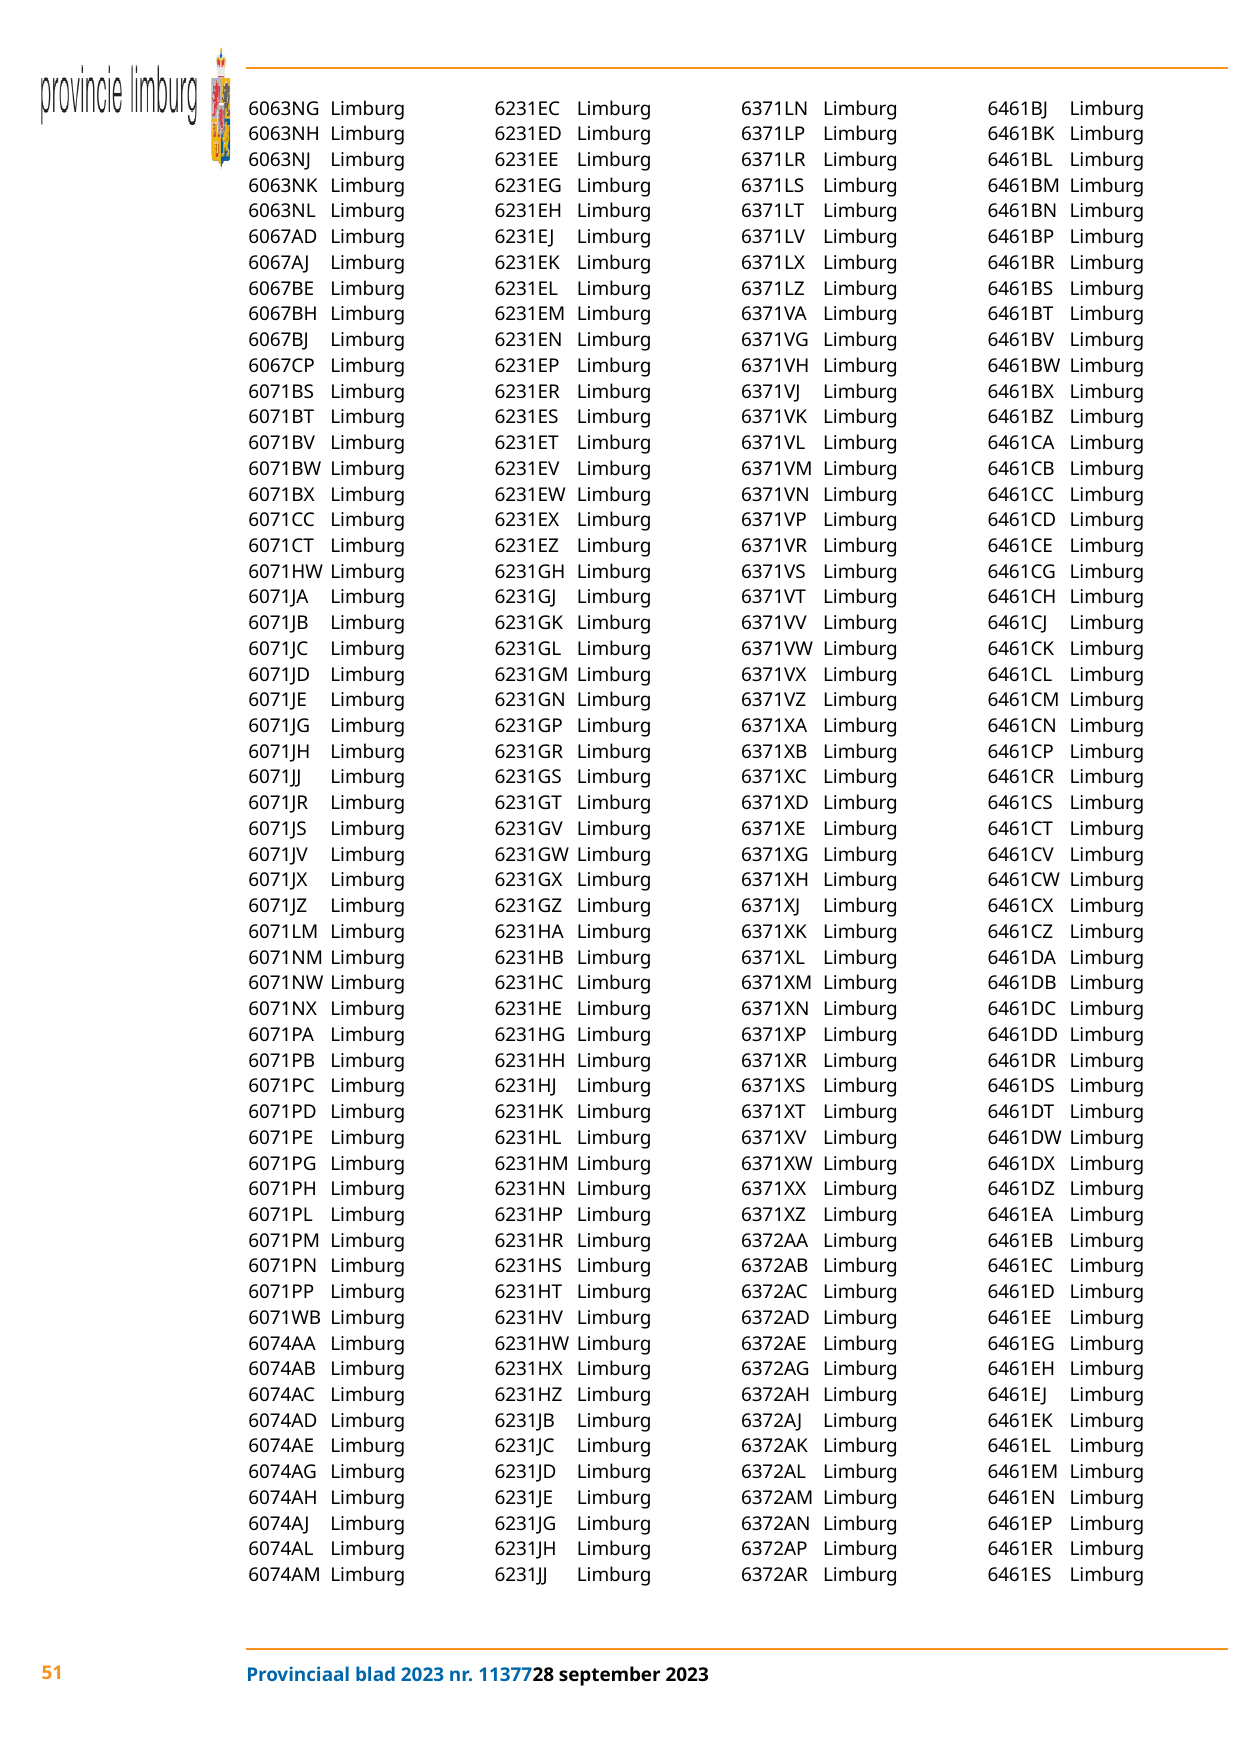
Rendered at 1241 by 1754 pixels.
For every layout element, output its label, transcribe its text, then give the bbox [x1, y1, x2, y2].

table_cell Limburg [330, 790, 412, 815]
table_cell 6071JE [248, 687, 330, 712]
table_cell Limburg [330, 867, 412, 892]
table_cell Limburg [1069, 1278, 1152, 1304]
table_cell 6231GL [494, 635, 577, 661]
table_cell Limburg [823, 738, 905, 764]
table_cell 6371XN [741, 995, 823, 1021]
table_cell [905, 249, 987, 275]
table_cell [905, 224, 987, 249]
table_cell Limburg [577, 172, 659, 198]
table_cell 6461EC [987, 1253, 1069, 1278]
table_cell 6071BS [248, 378, 330, 403]
table_cell 6372AK [741, 1433, 823, 1458]
table_cell 6071NM [248, 944, 330, 969]
table_cell Limburg [577, 429, 659, 455]
table_cell Limburg [823, 1073, 905, 1098]
table_cell Limburg [577, 1510, 659, 1536]
table_cell Limburg [823, 352, 905, 378]
table_cell 6071BX [248, 481, 330, 506]
table_cell Limburg [1069, 815, 1152, 841]
table_cell [659, 532, 741, 558]
table_cell 6371VA [741, 301, 823, 326]
table_cell [659, 481, 741, 506]
table_cell [905, 712, 987, 738]
table_cell Limburg [577, 867, 659, 892]
table_cell Limburg [330, 95, 412, 121]
table_cell [659, 404, 741, 429]
table_cell 6074AD [248, 1407, 330, 1433]
table_cell Limburg [823, 1536, 905, 1561]
table_cell 6071PL [248, 1201, 330, 1227]
table_cell 6231EL [494, 275, 577, 301]
table_cell 6461BR [987, 249, 1069, 275]
table_cell Limburg [823, 224, 905, 249]
table_cell Limburg [577, 1047, 659, 1072]
table_cell Limburg [330, 687, 412, 712]
table_cell Limburg [823, 712, 905, 738]
table_cell 6461CE [987, 532, 1069, 558]
table_cell 6063NL [248, 198, 330, 223]
table_cell Limburg [1069, 429, 1152, 455]
table_cell [905, 455, 987, 481]
table_cell 6372AB [741, 1253, 823, 1278]
table_cell Limburg [1069, 1484, 1152, 1510]
table_cell 6371LR [741, 146, 823, 172]
table_cell 6071BW [248, 455, 330, 481]
table_cell [659, 1330, 741, 1356]
table_cell Limburg [577, 1227, 659, 1253]
table_cell 6231EZ [494, 532, 577, 558]
table_cell Limburg [330, 301, 412, 326]
table_cell 6071CT [248, 532, 330, 558]
table_cell [659, 1073, 741, 1098]
table_cell [659, 326, 741, 352]
table_cell 6071PD [248, 1098, 330, 1124]
table_cell 6231HT [494, 1278, 577, 1304]
table_cell [659, 1407, 741, 1433]
table_cell 6461BJ [987, 95, 1069, 121]
table_cell [659, 172, 741, 198]
table_cell 6231JB [494, 1407, 577, 1433]
table_cell Limburg [1069, 635, 1152, 661]
table_cell 6461EM [987, 1459, 1069, 1484]
table_cell [905, 1021, 987, 1047]
table_cell [905, 1433, 987, 1458]
table_cell Limburg [330, 1459, 412, 1484]
table_cell Limburg [1069, 481, 1152, 506]
table_cell [905, 1484, 987, 1510]
table_cell Limburg [1069, 661, 1152, 687]
table_cell Limburg [1069, 1021, 1152, 1047]
table_cell 6071JD [248, 661, 330, 687]
table_cell Limburg [330, 224, 412, 249]
table_cell 6461BT [987, 301, 1069, 326]
table_cell Limburg [823, 301, 905, 326]
table_cell Limburg [823, 1510, 905, 1536]
table_cell [412, 893, 494, 918]
table_cell [905, 918, 987, 944]
table_cell Limburg [577, 635, 659, 661]
table_cell Limburg [1069, 326, 1152, 352]
table_cell 6371VG [741, 326, 823, 352]
table_cell [412, 1227, 494, 1253]
table_cell [905, 558, 987, 584]
table_cell [659, 1510, 741, 1536]
table_cell 6371XX [741, 1175, 823, 1201]
table_cell [412, 481, 494, 506]
table_cell Limburg [1069, 1253, 1152, 1278]
table_cell [659, 378, 741, 403]
table_cell [412, 1433, 494, 1458]
table_cell Limburg [1069, 121, 1152, 146]
table_cell [905, 352, 987, 378]
table_cell [905, 146, 987, 172]
table_cell 6461DD [987, 1021, 1069, 1047]
table_cell Limburg [330, 1073, 412, 1098]
table_cell Limburg [1069, 1561, 1152, 1587]
table_cell 6371LT [741, 198, 823, 223]
table_cell 6071JV [248, 841, 330, 867]
table_cell Limburg [577, 275, 659, 301]
table_cell [412, 687, 494, 712]
table_cell [659, 790, 741, 815]
table_cell [659, 1150, 741, 1175]
table_cell [412, 1381, 494, 1407]
table_cell Limburg [1069, 1536, 1152, 1561]
table_cell 6461ER [987, 1536, 1069, 1561]
table_cell Limburg [577, 1098, 659, 1124]
table_cell 6074AM [248, 1561, 330, 1587]
table_cell [659, 1278, 741, 1304]
table_cell [659, 661, 741, 687]
table_cell 6231EX [494, 506, 577, 532]
table_cell [412, 1510, 494, 1536]
table_cell [412, 1304, 494, 1330]
table_cell 6461CV [987, 841, 1069, 867]
table_cell 6231EP [494, 352, 577, 378]
table_cell 6071BT [248, 404, 330, 429]
table_cell 6074AG [248, 1459, 330, 1484]
table_cell 6231JG [494, 1510, 577, 1536]
picture [41, 47, 231, 172]
table_cell Limburg [577, 352, 659, 378]
table_cell 6461ED [987, 1278, 1069, 1304]
table_cell 6231EJ [494, 224, 577, 249]
table_cell Limburg [330, 944, 412, 969]
table_cell 6231JC [494, 1433, 577, 1458]
table_cell Limburg [330, 275, 412, 301]
table_cell 6231GR [494, 738, 577, 764]
table_cell [412, 584, 494, 609]
table_cell Limburg [577, 481, 659, 506]
table_cell Limburg [823, 815, 905, 841]
table_cell 6071PA [248, 1021, 330, 1047]
table_cell [412, 558, 494, 584]
table_cell 6071CC [248, 506, 330, 532]
table_cell [659, 995, 741, 1021]
table_cell Limburg [823, 687, 905, 712]
table_cell 6231EN [494, 326, 577, 352]
table_cell 6461EH [987, 1356, 1069, 1381]
table_cell Limburg [1069, 712, 1152, 738]
table_cell Limburg [330, 1356, 412, 1381]
table_cell 6371VS [741, 558, 823, 584]
table_cell [412, 378, 494, 403]
table_cell [659, 584, 741, 609]
table_cell 6461EJ [987, 1381, 1069, 1407]
table_cell 6461DT [987, 1098, 1069, 1124]
table_cell [905, 1278, 987, 1304]
table_cell Limburg [823, 146, 905, 172]
table_cell Limburg [1069, 558, 1152, 584]
table_cell [412, 532, 494, 558]
table_cell Limburg [1069, 1381, 1152, 1407]
table_cell Limburg [823, 584, 905, 609]
table_cell 6071PM [248, 1227, 330, 1253]
table_cell Limburg [330, 1098, 412, 1124]
table_cell 6231HK [494, 1098, 577, 1124]
table_cell [412, 1459, 494, 1484]
table_cell 6231GJ [494, 584, 577, 609]
table_cell [412, 1150, 494, 1175]
table_cell Limburg [1069, 1407, 1152, 1433]
table_cell Limburg [823, 1175, 905, 1201]
table_cell Limburg [577, 1124, 659, 1150]
table_cell Limburg [577, 404, 659, 429]
table_cell 6461CL [987, 661, 1069, 687]
table_cell Limburg [823, 1150, 905, 1175]
table_cell Limburg [330, 635, 412, 661]
table_cell Limburg [330, 121, 412, 146]
table_cell Limburg [577, 893, 659, 918]
table_cell [905, 867, 987, 892]
table_cell [412, 249, 494, 275]
table_cell [905, 841, 987, 867]
table_cell 6371XB [741, 738, 823, 764]
table_cell Limburg [1069, 790, 1152, 815]
table_cell 6461BL [987, 146, 1069, 172]
table_cell [905, 738, 987, 764]
table_cell [659, 1047, 741, 1072]
table_cell [905, 944, 987, 969]
table_cell [905, 893, 987, 918]
table_cell 6074AL [248, 1536, 330, 1561]
table_cell Limburg [330, 378, 412, 403]
table_cell Limburg [1069, 995, 1152, 1021]
table_cell 6071NX [248, 995, 330, 1021]
table_cell [659, 352, 741, 378]
table_cell 6371XR [741, 1047, 823, 1072]
table_cell 6372AN [741, 1510, 823, 1536]
table_cell Limburg [823, 841, 905, 867]
table_cell 6071JJ [248, 764, 330, 789]
table_cell Limburg [577, 687, 659, 712]
table_cell 6371XM [741, 970, 823, 995]
table_cell Limburg [1069, 1227, 1152, 1253]
table_cell Limburg [823, 455, 905, 481]
table_cell Limburg [823, 198, 905, 223]
table_cell Limburg [577, 1536, 659, 1561]
table_cell Limburg [1069, 970, 1152, 995]
table_cell Limburg [330, 249, 412, 275]
table_cell Limburg [577, 584, 659, 609]
table_cell Limburg [823, 790, 905, 815]
table_cell Limburg [1069, 352, 1152, 378]
table_cell 6071JC [248, 635, 330, 661]
table_cell 6371VJ [741, 378, 823, 403]
table_cell 6231ES [494, 404, 577, 429]
table_cell 6067AD [248, 224, 330, 249]
table_cell 6231GN [494, 687, 577, 712]
table_cell Limburg [823, 893, 905, 918]
table_cell [412, 1201, 494, 1227]
table_cell [905, 661, 987, 687]
table_cell 6461CX [987, 893, 1069, 918]
table_cell [659, 893, 741, 918]
table_cell [412, 275, 494, 301]
table_cell Limburg [1069, 764, 1152, 789]
table_cell Limburg [577, 1304, 659, 1330]
table_cell [905, 378, 987, 403]
table_cell 6231GV [494, 815, 577, 841]
table_cell 6231HX [494, 1356, 577, 1381]
table_cell 6461BN [987, 198, 1069, 223]
table_cell 6371XL [741, 944, 823, 969]
table_cell 6071JB [248, 609, 330, 635]
table_cell 6071JZ [248, 893, 330, 918]
table_cell Limburg [330, 1227, 412, 1253]
table_cell [905, 172, 987, 198]
table_cell [905, 995, 987, 1021]
table_cell [412, 918, 494, 944]
table_cell 6372AR [741, 1561, 823, 1587]
table_cell Limburg [1069, 1175, 1152, 1201]
table_cell Limburg [823, 1561, 905, 1587]
table_cell 6231JD [494, 1459, 577, 1484]
table_cell Limburg [823, 429, 905, 455]
table_cell Limburg [330, 918, 412, 944]
table_cell [659, 146, 741, 172]
table_cell [412, 1407, 494, 1433]
table_cell [412, 455, 494, 481]
table_cell [412, 352, 494, 378]
table_cell 6372AA [741, 1227, 823, 1253]
table_cell 6461DW [987, 1124, 1069, 1150]
table_cell 6371XC [741, 764, 823, 789]
table_cell [412, 1098, 494, 1124]
table_cell Limburg [1069, 687, 1152, 712]
table_cell 6371XS [741, 1073, 823, 1098]
table_cell Limburg [577, 1561, 659, 1587]
table_cell Limburg [330, 584, 412, 609]
table_cell 6461CB [987, 455, 1069, 481]
table_cell Limburg [1069, 404, 1152, 429]
table_cell [659, 815, 741, 841]
table_cell Limburg [1069, 172, 1152, 198]
table_cell [659, 275, 741, 301]
table_cell 6372AH [741, 1381, 823, 1407]
table_cell 6371VP [741, 506, 823, 532]
table_cell 6461DC [987, 995, 1069, 1021]
table_cell [412, 661, 494, 687]
table_cell 6461CG [987, 558, 1069, 584]
table_cell 6063NH [248, 121, 330, 146]
table_cell Limburg [577, 95, 659, 121]
table_cell [659, 712, 741, 738]
table_cell 6231EH [494, 198, 577, 223]
table_cell [659, 1304, 741, 1330]
table_cell Limburg [330, 558, 412, 584]
table_cell Limburg [330, 1330, 412, 1356]
table_cell [659, 1356, 741, 1381]
table_cell 6071PB [248, 1047, 330, 1072]
table_cell Limburg [823, 95, 905, 121]
table_cell [905, 1175, 987, 1201]
table_cell 6231EK [494, 249, 577, 275]
table_cell 6371XE [741, 815, 823, 841]
table_cell 6371VX [741, 661, 823, 687]
table_cell Limburg [330, 995, 412, 1021]
table_cell 6372AP [741, 1536, 823, 1561]
table_cell 6074AC [248, 1381, 330, 1407]
table_cell Limburg [1069, 146, 1152, 172]
table_cell Limburg [1069, 301, 1152, 326]
table_cell Limburg [330, 1510, 412, 1536]
table_cell Limburg [330, 481, 412, 506]
table_cell Limburg [823, 1459, 905, 1484]
table_cell [412, 1175, 494, 1201]
table_cell Limburg [577, 815, 659, 841]
table_cell [659, 970, 741, 995]
table_cell 6372AC [741, 1278, 823, 1304]
table_cell Limburg [330, 455, 412, 481]
table_cell 6231JJ [494, 1561, 577, 1587]
table_cell [659, 95, 741, 121]
table_cell Limburg [577, 558, 659, 584]
table_cell Limburg [577, 970, 659, 995]
table_cell [412, 1330, 494, 1356]
table_cell Limburg [330, 172, 412, 198]
table_cell Limburg [577, 1407, 659, 1433]
table_cell Limburg [823, 1330, 905, 1356]
table_cell 6231GK [494, 609, 577, 635]
table_cell 6461EL [987, 1433, 1069, 1458]
table_cell Limburg [577, 1330, 659, 1356]
table_cell [412, 944, 494, 969]
table_cell 6231EG [494, 172, 577, 198]
table_cell [412, 1278, 494, 1304]
table_cell 6231ED [494, 121, 577, 146]
table_cell 6371LS [741, 172, 823, 198]
table_cell Limburg [330, 712, 412, 738]
table_cell [659, 1536, 741, 1561]
table_cell [659, 301, 741, 326]
table_cell 6461DA [987, 944, 1069, 969]
table_cell 6371XG [741, 841, 823, 867]
table_cell Limburg [823, 867, 905, 892]
table_cell Limburg [823, 970, 905, 995]
table_cell 6372AJ [741, 1407, 823, 1433]
table_cell [659, 1175, 741, 1201]
table_cell Limburg [823, 1201, 905, 1227]
table_cell Limburg [1069, 841, 1152, 867]
table_cell Limburg [577, 224, 659, 249]
table_cell 6371XJ [741, 893, 823, 918]
table_cell 6371LZ [741, 275, 823, 301]
table_cell Limburg [823, 249, 905, 275]
table_cell [412, 1484, 494, 1510]
table_cell [905, 1201, 987, 1227]
table_cell Limburg [823, 1381, 905, 1407]
table_cell [659, 249, 741, 275]
table_cell Limburg [1069, 609, 1152, 635]
table_cell Limburg [330, 841, 412, 867]
table_cell 6231GT [494, 790, 577, 815]
table_cell Limburg [823, 1253, 905, 1278]
table_cell 6071LM [248, 918, 330, 944]
table_cell 6231GM [494, 661, 577, 687]
table_cell [412, 1124, 494, 1150]
table_cell [412, 1561, 494, 1587]
table_cell 6071JH [248, 738, 330, 764]
table_cell [412, 224, 494, 249]
table_cell [659, 1484, 741, 1510]
table_cell [659, 738, 741, 764]
table_cell 6074AA [248, 1330, 330, 1356]
table_cell 6231HH [494, 1047, 577, 1072]
table_cell [659, 455, 741, 481]
table_cell 6071JX [248, 867, 330, 892]
table_cell [659, 635, 741, 661]
table_cell Limburg [330, 1253, 412, 1278]
table_cell [412, 1021, 494, 1047]
table_cell [412, 326, 494, 352]
table_cell 6371VV [741, 609, 823, 635]
table_cell Limburg [330, 609, 412, 635]
table_cell 6461BX [987, 378, 1069, 403]
table_cell 6461DS [987, 1073, 1069, 1098]
table_cell Limburg [330, 198, 412, 223]
table_cell [905, 121, 987, 146]
table_cell Limburg [577, 121, 659, 146]
table_cell Limburg [577, 146, 659, 172]
table_cell Limburg [330, 1304, 412, 1330]
table_cell Limburg [823, 172, 905, 198]
table_cell Limburg [1069, 1433, 1152, 1458]
table_cell 6371VK [741, 404, 823, 429]
table_cell Limburg [330, 1201, 412, 1227]
table_cell Limburg [330, 1381, 412, 1407]
table_cell Limburg [330, 1561, 412, 1587]
table_cell Limburg [1069, 584, 1152, 609]
table_cell Limburg [330, 893, 412, 918]
table_cell 6372AD [741, 1304, 823, 1330]
table_cell Limburg [330, 404, 412, 429]
table_cell Limburg [1069, 1304, 1152, 1330]
table_cell [412, 995, 494, 1021]
table_cell Limburg [577, 609, 659, 635]
table_cell [412, 95, 494, 121]
table_cell Limburg [823, 944, 905, 969]
table_cell 6371LN [741, 95, 823, 121]
table_cell Limburg [577, 944, 659, 969]
table_cell 6067CP [248, 352, 330, 378]
table_cell [905, 404, 987, 429]
table_cell Limburg [577, 301, 659, 326]
table_cell 6231EM [494, 301, 577, 326]
table_cell Limburg [577, 1253, 659, 1278]
table_cell 6461CW [987, 867, 1069, 892]
table_cell Limburg [823, 378, 905, 403]
table_cell 6461BW [987, 352, 1069, 378]
table_cell 6071BV [248, 429, 330, 455]
table_cell 6231JE [494, 1484, 577, 1510]
table_cell Limburg [577, 326, 659, 352]
table_cell Limburg [577, 1021, 659, 1047]
table_cell [905, 1227, 987, 1253]
table_cell [905, 1124, 987, 1150]
table_cell Limburg [577, 841, 659, 867]
table_cell Limburg [577, 1175, 659, 1201]
table_cell 6231GX [494, 867, 577, 892]
table_cell [412, 609, 494, 635]
table_cell Limburg [823, 1356, 905, 1381]
table_cell Limburg [823, 995, 905, 1021]
table_cell [905, 635, 987, 661]
table_cell Limburg [577, 1201, 659, 1227]
table_cell 6231HS [494, 1253, 577, 1278]
table_cell 6071PG [248, 1150, 330, 1175]
table_cell Limburg [1069, 1098, 1152, 1124]
table_cell Limburg [330, 506, 412, 532]
table_cell Limburg [330, 429, 412, 455]
table_cell 6231HW [494, 1330, 577, 1356]
table_cell Limburg [577, 790, 659, 815]
table_cell 6231GS [494, 764, 577, 789]
table_cell 6071HW [248, 558, 330, 584]
table_cell [412, 790, 494, 815]
table_cell 6372AM [741, 1484, 823, 1510]
table_cell 6461EB [987, 1227, 1069, 1253]
table_cell Limburg [823, 404, 905, 429]
table_cell Limburg [577, 1278, 659, 1304]
table_cell Limburg [823, 121, 905, 146]
table_cell 6063NJ [248, 146, 330, 172]
table_cell 6071NW [248, 970, 330, 995]
table_cell [659, 1459, 741, 1484]
table_cell [905, 532, 987, 558]
table_cell 6231GP [494, 712, 577, 738]
table_cell 6071PC [248, 1073, 330, 1098]
table_cell 6231EC [494, 95, 577, 121]
table_cell 6461ES [987, 1561, 1069, 1587]
table_cell Limburg [1069, 1356, 1152, 1381]
table_cell Limburg [330, 1407, 412, 1433]
table_cell Limburg [823, 1021, 905, 1047]
table_cell 6231HA [494, 918, 577, 944]
table_cell Limburg [1069, 249, 1152, 275]
table_cell [659, 1098, 741, 1124]
table_cell [905, 1073, 987, 1098]
table_cell Limburg [577, 661, 659, 687]
table_cell 6231HB [494, 944, 577, 969]
table_cell Limburg [330, 764, 412, 789]
table_cell 6371VL [741, 429, 823, 455]
table_cell Limburg [1069, 944, 1152, 969]
table_cell Limburg [330, 352, 412, 378]
table_cell 6371VZ [741, 687, 823, 712]
table_cell [659, 1201, 741, 1227]
table_cell 6231EE [494, 146, 577, 172]
table_cell 6074AE [248, 1433, 330, 1458]
table_cell Limburg [330, 1175, 412, 1201]
table_cell Limburg [1069, 275, 1152, 301]
table_cell 6461CR [987, 764, 1069, 789]
table_cell [905, 1381, 987, 1407]
table_cell [412, 1253, 494, 1278]
table_cell [905, 1407, 987, 1433]
table_cell Limburg [577, 1150, 659, 1175]
table_cell Limburg [1069, 1510, 1152, 1536]
table_cell Limburg [330, 326, 412, 352]
table_cell 6461EA [987, 1201, 1069, 1227]
table_cell Limburg [823, 1047, 905, 1072]
table_cell Limburg [823, 1278, 905, 1304]
table_cell 6067BJ [248, 326, 330, 352]
table_cell Limburg [330, 1047, 412, 1072]
table_cell Limburg [577, 1073, 659, 1098]
table_cell 6371VR [741, 532, 823, 558]
table_cell 6231ER [494, 378, 577, 403]
table_cell Limburg [577, 1381, 659, 1407]
table_cell 6371VT [741, 584, 823, 609]
table_cell [659, 1021, 741, 1047]
table_cell 6372AE [741, 1330, 823, 1356]
table_cell 6371VH [741, 352, 823, 378]
table_cell Limburg [577, 198, 659, 223]
table_cell Limburg [577, 378, 659, 403]
table_cell [905, 481, 987, 506]
table_cell 6231EV [494, 455, 577, 481]
table_cell [659, 1433, 741, 1458]
table_cell [659, 506, 741, 532]
table_cell Limburg [1069, 532, 1152, 558]
table_cell [905, 815, 987, 841]
table_cell Limburg [823, 1484, 905, 1510]
table_cell 6231HE [494, 995, 577, 1021]
table_cell [905, 429, 987, 455]
table_cell 6231EW [494, 481, 577, 506]
table_cell 6461CH [987, 584, 1069, 609]
table_cell Limburg [823, 326, 905, 352]
table_cell 6231HN [494, 1175, 577, 1201]
table_cell Limburg [330, 146, 412, 172]
table_cell Limburg [330, 1124, 412, 1150]
table_cell Limburg [1069, 1459, 1152, 1484]
table_cell 6461CC [987, 481, 1069, 506]
table_cell 6231HM [494, 1150, 577, 1175]
table_cell 6461CK [987, 635, 1069, 661]
table_cell [905, 687, 987, 712]
table_cell [659, 1561, 741, 1587]
table_cell 6372AG [741, 1356, 823, 1381]
table_cell 6071JA [248, 584, 330, 609]
table_cell Limburg [823, 506, 905, 532]
table_cell Limburg [330, 970, 412, 995]
table_cell Limburg [330, 1021, 412, 1047]
table_cell 6067BH [248, 301, 330, 326]
table_cell [659, 1253, 741, 1278]
table_cell Limburg [1069, 378, 1152, 403]
table_cell 6071PN [248, 1253, 330, 1278]
table_cell Limburg [1069, 224, 1152, 249]
table_cell [905, 1098, 987, 1124]
table_cell [905, 1561, 987, 1587]
table_cell [905, 790, 987, 815]
table_cell 6461BP [987, 224, 1069, 249]
table_cell 6231HL [494, 1124, 577, 1150]
table_cell Limburg [330, 1484, 412, 1510]
table_cell 6371XA [741, 712, 823, 738]
table_cell Limburg [823, 1304, 905, 1330]
table_cell [412, 146, 494, 172]
table_cell 6461DB [987, 970, 1069, 995]
table_cell Limburg [577, 1433, 659, 1458]
table_cell Limburg [330, 661, 412, 687]
table_cell 6071JR [248, 790, 330, 815]
table_cell 6371XW [741, 1150, 823, 1175]
table_cell 6461EG [987, 1330, 1069, 1356]
table_cell Limburg [577, 455, 659, 481]
table_cell Limburg [1069, 867, 1152, 892]
table_cell Limburg [823, 1098, 905, 1124]
table_cell [659, 609, 741, 635]
table_cell Limburg [577, 249, 659, 275]
table_cell 6461BS [987, 275, 1069, 301]
table_cell Limburg [823, 1433, 905, 1458]
table_cell 6372AL [741, 1459, 823, 1484]
table_cell 6371XK [741, 918, 823, 944]
table_cell Limburg [823, 275, 905, 301]
table_cell Limburg [1069, 738, 1152, 764]
table_cell Limburg [577, 764, 659, 789]
table_cell [905, 1459, 987, 1484]
table_cell [412, 198, 494, 223]
table_cell [659, 944, 741, 969]
table_cell [905, 1510, 987, 1536]
table_cell Limburg [1069, 1047, 1152, 1072]
table_cell 6461EE [987, 1304, 1069, 1330]
table_cell 6231HZ [494, 1381, 577, 1407]
table_cell 6461EN [987, 1484, 1069, 1510]
table_cell [659, 224, 741, 249]
table_cell Limburg [1069, 506, 1152, 532]
table_cell Limburg [823, 609, 905, 635]
table_cell 6231GH [494, 558, 577, 584]
table_cell 6071JS [248, 815, 330, 841]
table_cell 6371VW [741, 635, 823, 661]
table_cell 6461CT [987, 815, 1069, 841]
table_cell [412, 301, 494, 326]
table_cell Limburg [330, 1278, 412, 1304]
table_cell Limburg [577, 506, 659, 532]
table_cell Limburg [577, 918, 659, 944]
table_cell [659, 1124, 741, 1150]
table_cell 6063NG [248, 95, 330, 121]
table_cell [905, 326, 987, 352]
table_cell Limburg [823, 1124, 905, 1150]
table_cell 6461CP [987, 738, 1069, 764]
table_cell Limburg [577, 738, 659, 764]
table_cell Limburg [577, 1484, 659, 1510]
table_cell Limburg [823, 1407, 905, 1433]
table_cell [905, 506, 987, 532]
table_cell 6071JG [248, 712, 330, 738]
table_cell [659, 687, 741, 712]
table_cell 6067AJ [248, 249, 330, 275]
table_cell Limburg [823, 1227, 905, 1253]
table_cell 6071PE [248, 1124, 330, 1150]
table_cell 6461EK [987, 1407, 1069, 1433]
table_cell [905, 1047, 987, 1072]
table_cell Limburg [330, 1536, 412, 1561]
table_cell Limburg [577, 1356, 659, 1381]
table_cell 6074AB [248, 1356, 330, 1381]
table_cell Limburg [1069, 1124, 1152, 1150]
table_cell 6063NK [248, 172, 330, 198]
table_cell Limburg [1069, 1330, 1152, 1356]
table_cell [905, 275, 987, 301]
table_cell [412, 1047, 494, 1072]
table_cell [412, 429, 494, 455]
table_cell 6074AH [248, 1484, 330, 1510]
table_cell 6461BM [987, 172, 1069, 198]
table_cell Limburg [330, 815, 412, 841]
table_cell 6074AJ [248, 1510, 330, 1536]
table_cell 6461BV [987, 326, 1069, 352]
table_cell Limburg [330, 532, 412, 558]
table_cell Limburg [823, 661, 905, 687]
table_cell [412, 506, 494, 532]
table_cell 6231HP [494, 1201, 577, 1227]
table_cell [659, 429, 741, 455]
table_cell 6461CD [987, 506, 1069, 532]
table_cell Limburg [1069, 1150, 1152, 1175]
table_cell [412, 815, 494, 841]
table_cell Limburg [823, 558, 905, 584]
table_cell 6371XZ [741, 1201, 823, 1227]
table_cell 6461DR [987, 1047, 1069, 1072]
table_cell 6071WB [248, 1304, 330, 1330]
table_cell 6461BZ [987, 404, 1069, 429]
table_cell 6461CZ [987, 918, 1069, 944]
table_cell 6461BK [987, 121, 1069, 146]
table_cell [659, 867, 741, 892]
table_cell [905, 1253, 987, 1278]
table_cell 6461CA [987, 429, 1069, 455]
table_cell [905, 1536, 987, 1561]
table_cell Limburg [577, 532, 659, 558]
table_cell Limburg [330, 1150, 412, 1175]
table_cell 6461CJ [987, 609, 1069, 635]
table_cell Limburg [823, 481, 905, 506]
table_cell [905, 970, 987, 995]
table_cell 6231HC [494, 970, 577, 995]
table_cell Limburg [330, 1433, 412, 1458]
table_cell 6371VM [741, 455, 823, 481]
table_cell 6231HR [494, 1227, 577, 1253]
table_cell 6067BE [248, 275, 330, 301]
table_cell [659, 918, 741, 944]
table_cell 6461CN [987, 712, 1069, 738]
table_cell Limburg [1069, 918, 1152, 944]
table_cell 6461EP [987, 1510, 1069, 1536]
table_cell [412, 764, 494, 789]
table_cell 6371XH [741, 867, 823, 892]
table_cell Limburg [1069, 95, 1152, 121]
table_cell Limburg [577, 712, 659, 738]
table_cell 6231HJ [494, 1073, 577, 1098]
table_cell [412, 712, 494, 738]
table_cell 6371LV [741, 224, 823, 249]
table_cell [905, 95, 987, 121]
table_cell Limburg [577, 1459, 659, 1484]
table_cell 6371XV [741, 1124, 823, 1150]
table_cell Limburg [1069, 455, 1152, 481]
table_cell [659, 121, 741, 146]
table_cell 6231GW [494, 841, 577, 867]
table_cell [412, 738, 494, 764]
table_cell Limburg [1069, 1201, 1152, 1227]
table_cell 6461CS [987, 790, 1069, 815]
table_cell 6371VN [741, 481, 823, 506]
table_cell [905, 584, 987, 609]
table_cell 6371LP [741, 121, 823, 146]
table_cell [659, 558, 741, 584]
table_cell [412, 867, 494, 892]
table_cell Limburg [823, 532, 905, 558]
table_cell 6371XP [741, 1021, 823, 1047]
table_cell [412, 172, 494, 198]
table_cell [412, 1356, 494, 1381]
table_cell [659, 1227, 741, 1253]
table_cell [412, 1073, 494, 1098]
table_cell [412, 841, 494, 867]
table_cell 6461DX [987, 1150, 1069, 1175]
table_cell [412, 970, 494, 995]
table_cell [905, 1150, 987, 1175]
table_cell 6231HG [494, 1021, 577, 1047]
table_cell Limburg [823, 764, 905, 789]
table_cell Limburg [1069, 198, 1152, 223]
table_cell [905, 1330, 987, 1356]
table_cell Limburg [330, 738, 412, 764]
table_cell 6071PH [248, 1175, 330, 1201]
table_cell 6371XD [741, 790, 823, 815]
table_cell [659, 841, 741, 867]
table_cell Limburg [823, 635, 905, 661]
table_cell [905, 198, 987, 223]
table_cell [905, 764, 987, 789]
table_cell [412, 404, 494, 429]
table_cell Limburg [577, 995, 659, 1021]
table_cell [412, 1536, 494, 1561]
table_cell [659, 1381, 741, 1407]
table_cell [905, 1304, 987, 1330]
table_cell [905, 609, 987, 635]
table_cell Limburg [823, 918, 905, 944]
table_cell Limburg [1069, 893, 1152, 918]
table_cell 6071PP [248, 1278, 330, 1304]
table_cell [905, 301, 987, 326]
table_cell Limburg [1069, 1073, 1152, 1098]
table_cell 6371LX [741, 249, 823, 275]
table_cell 6231GZ [494, 893, 577, 918]
table_cell 6461CM [987, 687, 1069, 712]
table_cell 6231HV [494, 1304, 577, 1330]
table_cell 6461DZ [987, 1175, 1069, 1201]
table_cell 6231ET [494, 429, 577, 455]
table_cell [412, 635, 494, 661]
table_cell [659, 198, 741, 223]
table_cell 6231JH [494, 1536, 577, 1561]
table_cell [412, 121, 494, 146]
table_cell [659, 764, 741, 789]
table_cell [905, 1356, 987, 1381]
table_cell 6371XT [741, 1098, 823, 1124]
